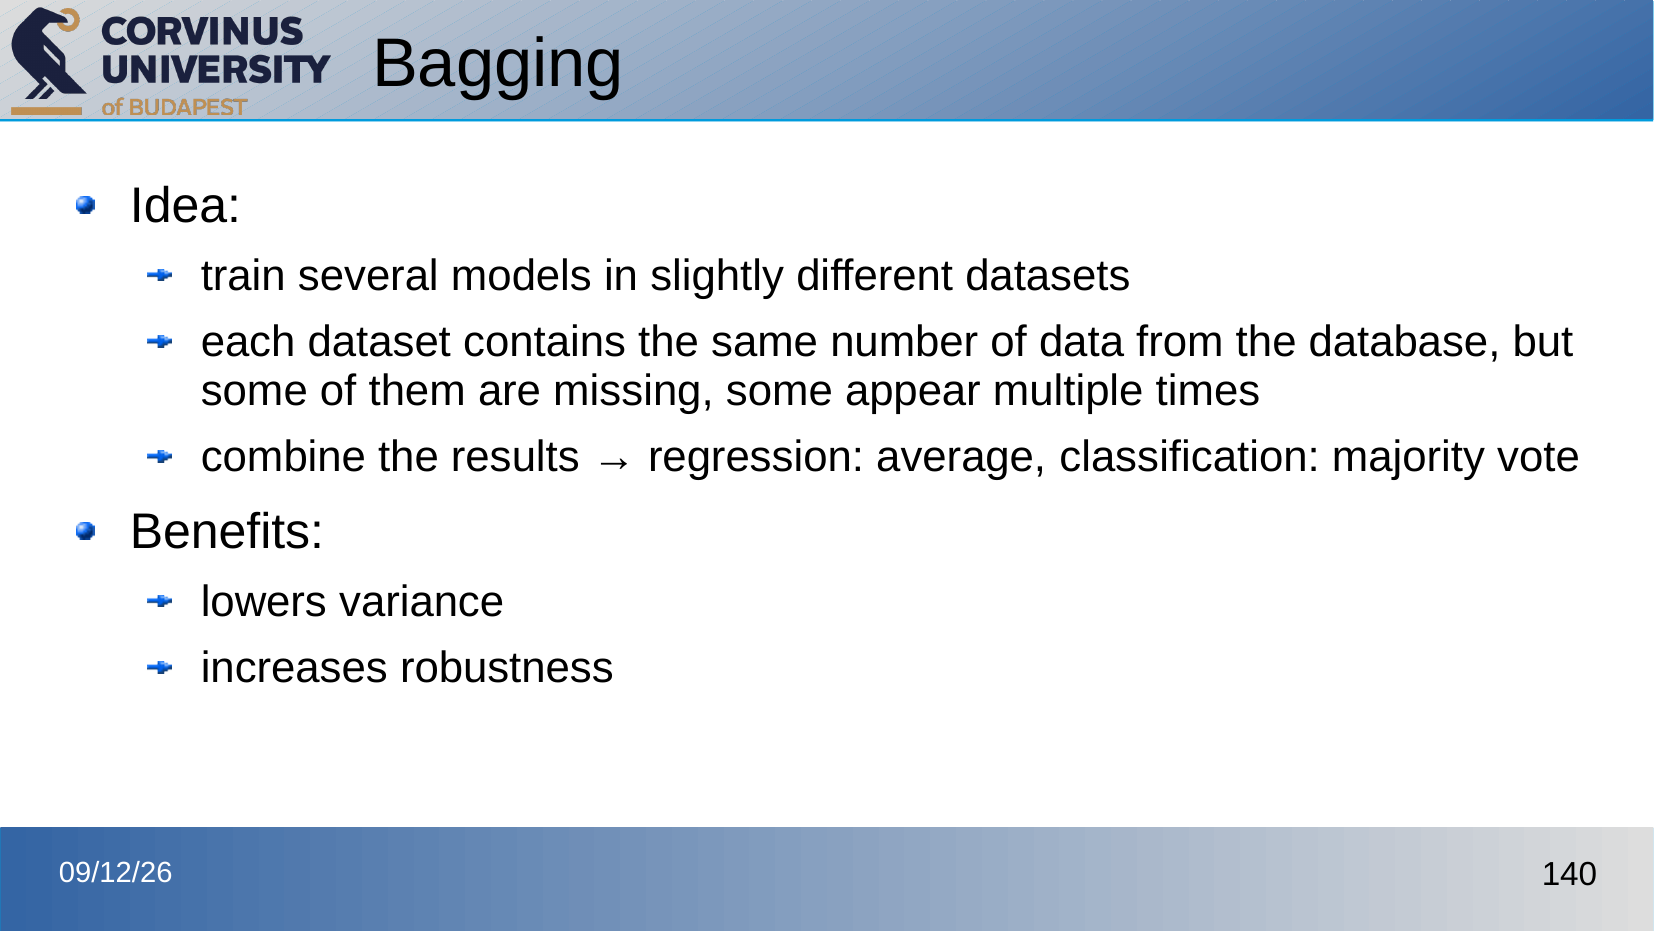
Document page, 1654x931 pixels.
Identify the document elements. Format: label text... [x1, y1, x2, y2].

list Idea: train several models in slightly different datasets each dataset contains the same number of data from the database, but some of them are missing, some appear multiple times combine the results → regression: average, classification: majority vote Benefits: lowers variance increases robustness [59, 177, 1595, 768]
title Bagging [372, 23, 1625, 103]
picture [11, 7, 331, 115]
